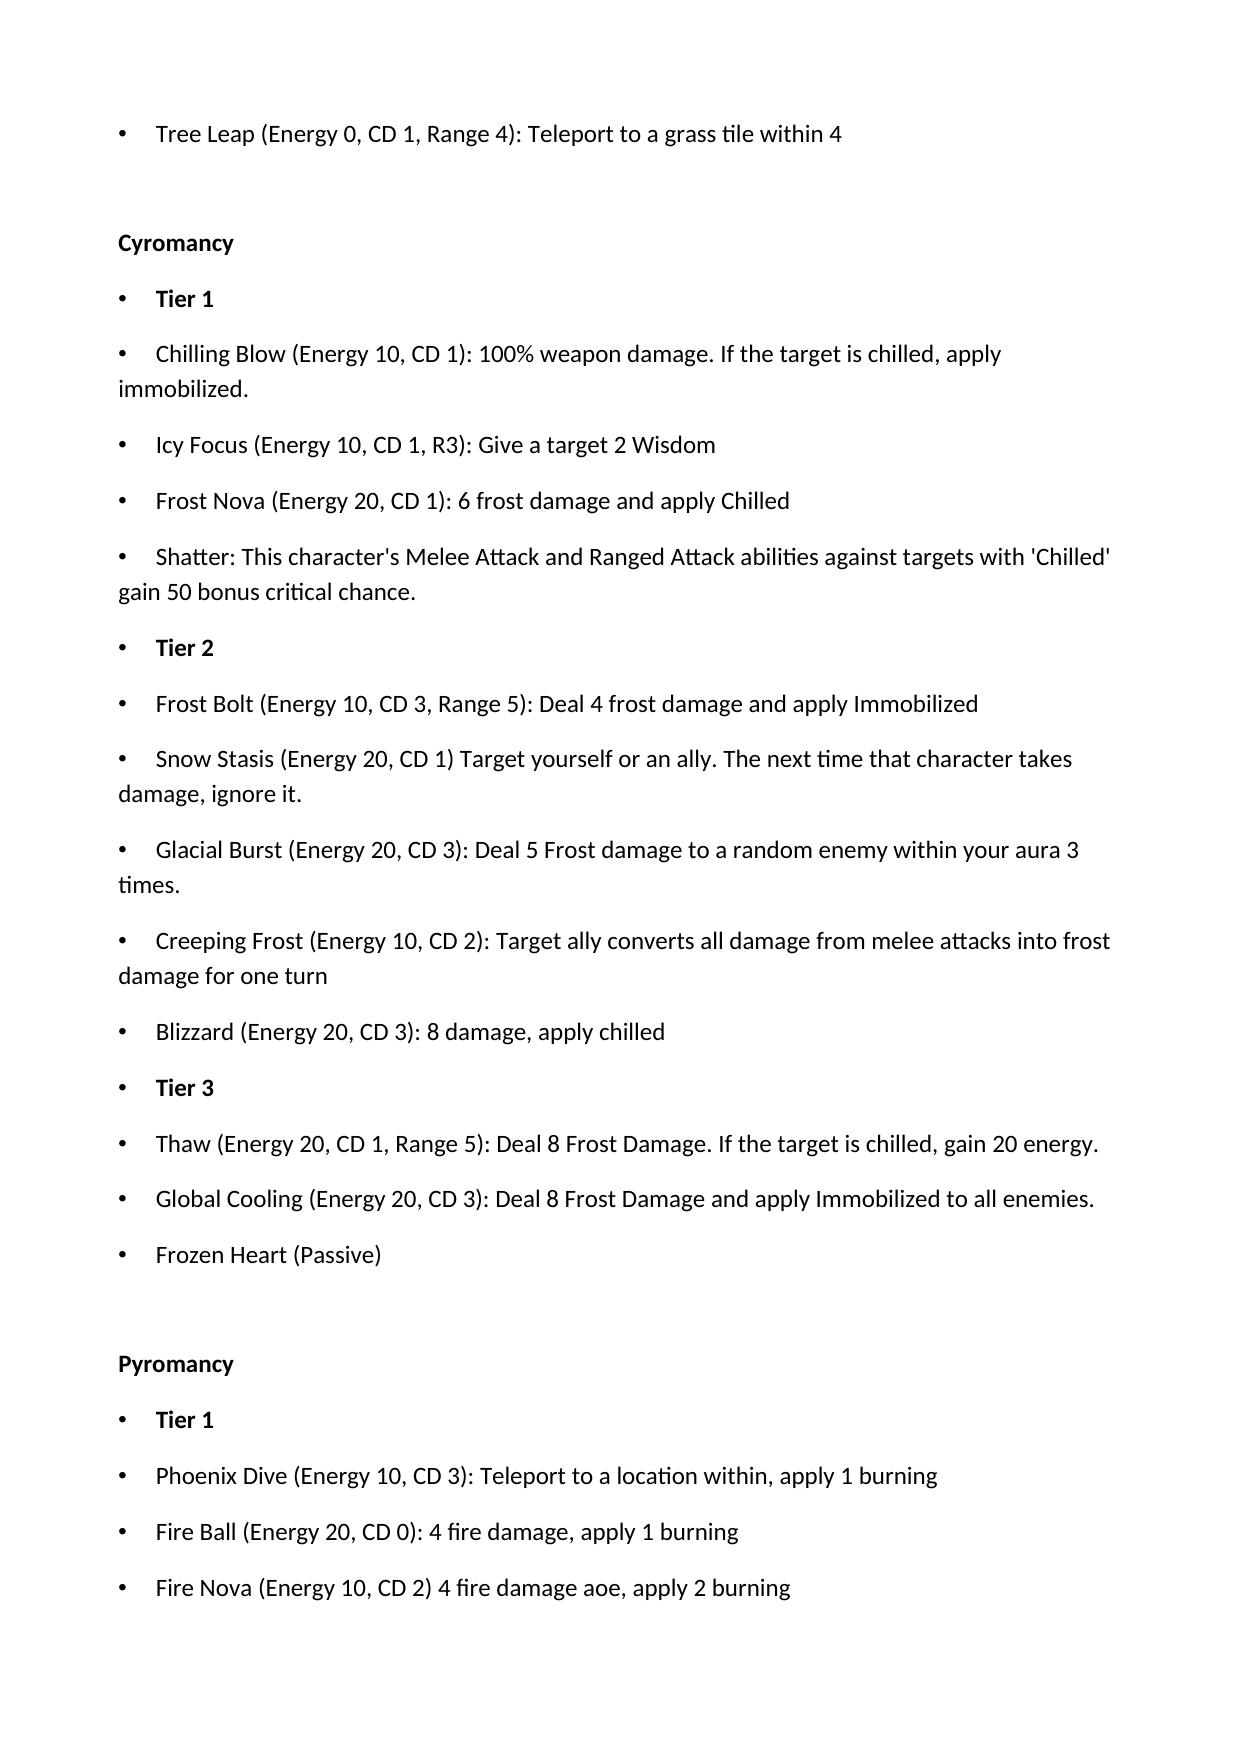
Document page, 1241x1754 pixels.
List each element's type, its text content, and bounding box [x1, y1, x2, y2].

list Phoenix Dive (Energy 10, CD 3): Teleport to a location within, apply 1 burning [81, 1460, 1122, 1491]
list Tier 3 [81, 1072, 1122, 1102]
text Pyromancy [118, 1348, 1122, 1379]
list Global Cooling (Energy 20, CD 3): Deal 8 Frost Damage and apply Immobilized to all enemies. [81, 1184, 1122, 1214]
list Creeping Frost (Energy 10, CD 2): Target ally converts all damage from melee attacks into frost damage for one turn [81, 925, 1122, 991]
list Tier 2 [81, 632, 1122, 662]
list Frost Nova (Energy 20, CD 1): 6 frost damage and apply Chilled [81, 485, 1122, 516]
list Frost Bolt (Energy 10, CD 3, Range 5): Deal 4 frost damage and apply Immobilized [81, 688, 1122, 718]
list Tier 1 [81, 283, 1122, 313]
list Tier 1 [81, 1404, 1122, 1435]
list Tree Leap (Energy 0, CD 1, Range 4): Teleport to a grass tile within 4 [81, 118, 1122, 149]
list Glacial Burst (Energy 20, CD 3): Deal 5 Frost damage to a random enemy within your aura 3 times. [81, 834, 1122, 900]
list Icy Focus (Energy 10, CD 1, R3): Give a target 2 Wisdom [81, 429, 1122, 460]
list Shatter: This character's Melee Attack and Ranged Attack abilities against targets with 'Chilled' gain 50 bonus critical chance. [81, 541, 1122, 607]
list Snow Stasis (Energy 20, CD 1) Target yourself or an ally. The next time that character takes damage, ignore it. [81, 744, 1122, 809]
list Chilling Blow (Energy 10, CD 1): 100% weapon damage. If the target is chilled, apply immobilized. [81, 339, 1122, 404]
list Fire Nova (Energy 10, CD 2) 4 fire damage aoe, apply 2 burning [81, 1572, 1122, 1602]
list Frozen Heart (Passive) [81, 1239, 1122, 1270]
list Fire Ball (Energy 20, CD 0): 4 fire damage, apply 1 burning [81, 1516, 1122, 1546]
list Thaw (Energy 20, CD 1, Range 5): Deal 8 Frost Damage. If the target is chilled, gain 20 energy. [81, 1128, 1122, 1158]
list Blizzard (Energy 20, CD 3): 8 damage, apply chilled [81, 1016, 1122, 1047]
text Cyromancy [118, 227, 1122, 257]
